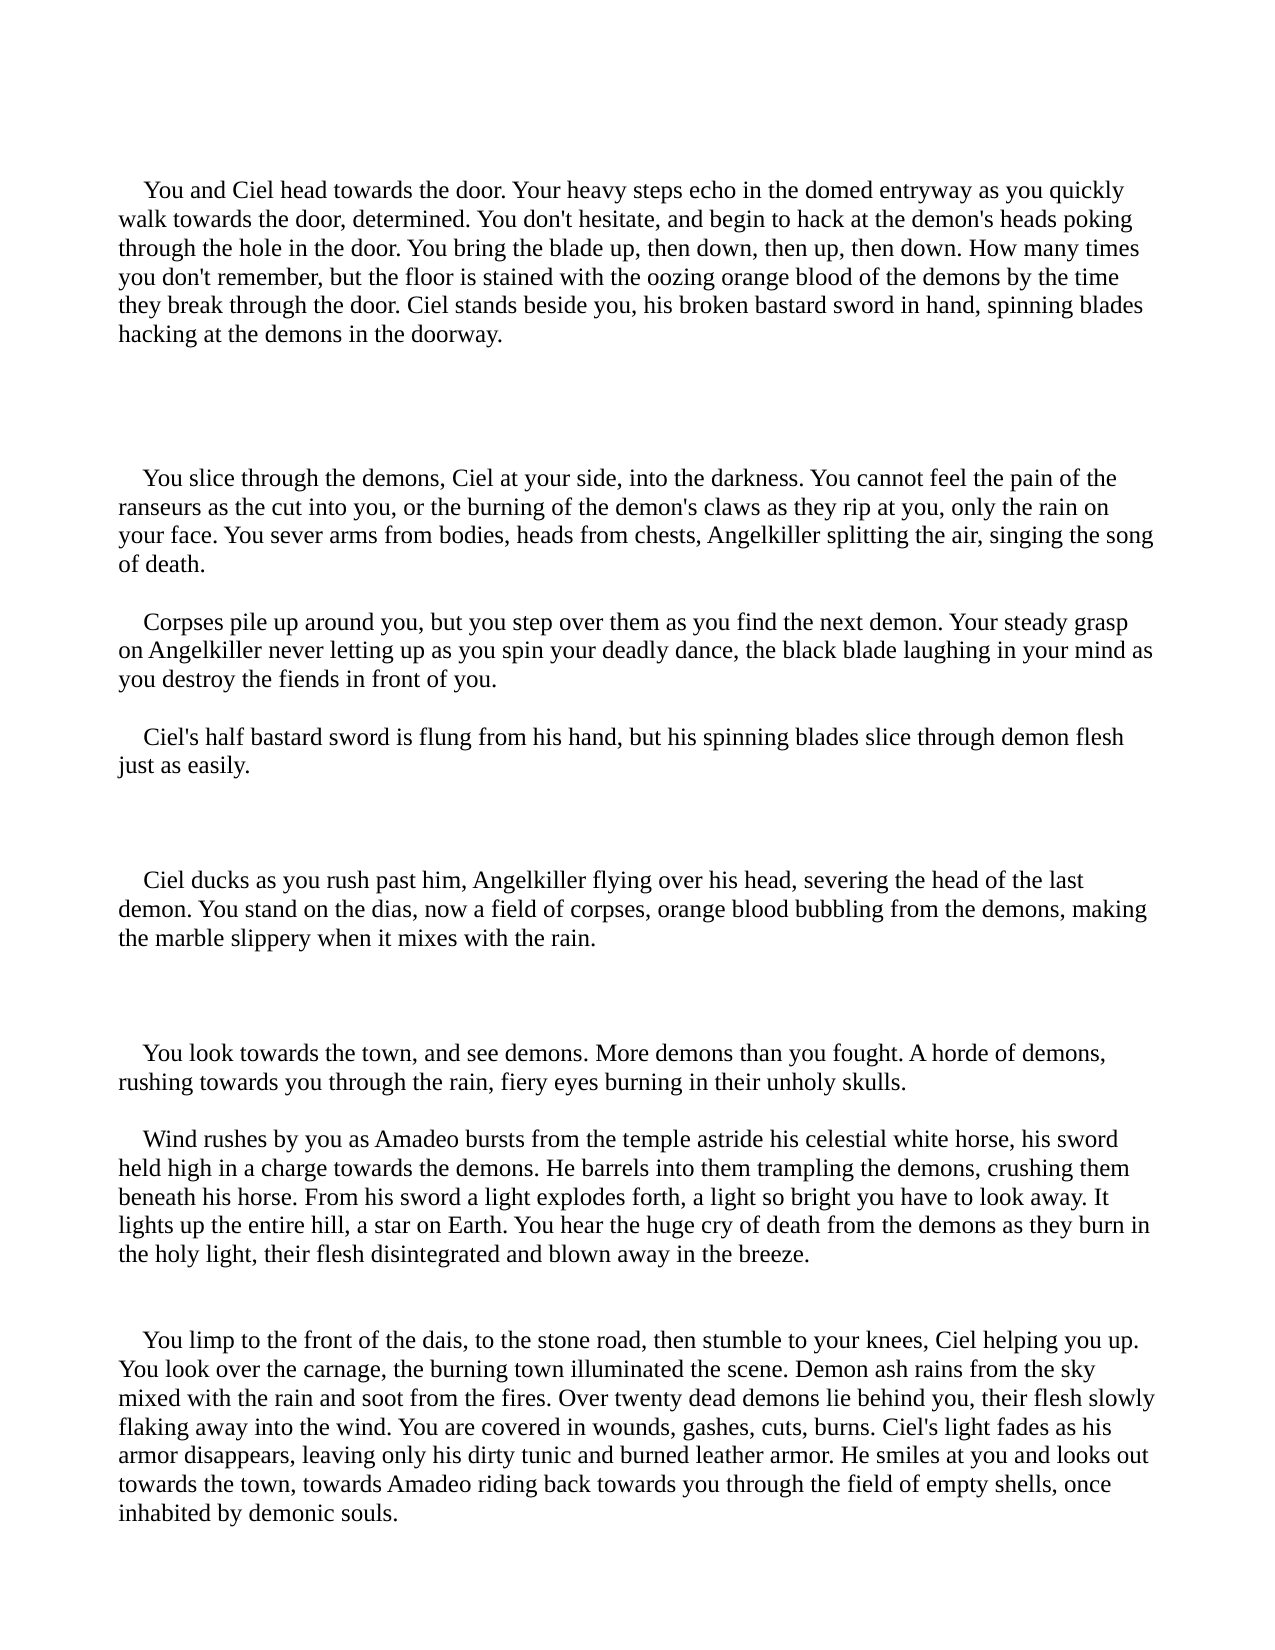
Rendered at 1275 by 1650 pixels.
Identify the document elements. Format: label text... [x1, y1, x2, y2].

text You limp to the front of the dais, to the stone road, then stumble to your knees, Ciel helping you up. You look over the carnage, the burning town illuminated the scene. Demon ash rains from the sky mixed with the rain and soot from the fires. Over twenty dead demons lie behind you, their flesh slowly flaking away into the wind. You are covered in wounds, gashes, cuts, burns. Ciel's light fades as his armor disappears, leaving only his dirty tunic and burned leather armor. He smiles at you and looks out towards the town, towards Amadeo riding back towards you through the field of empty shells, once inhabited by demonic souls. [118, 1326, 1157, 1527]
text You slice through the demons, Ciel at your side, into the darkness. You cannot feel the pain of the ranseurs as the cut into you, or the burning of the demon's claws as they rip at you, only the rain on your face. You sever arms from bodies, heads from chests, Angelkiller splitting the air, singing the song of death. [118, 463, 1157, 607]
text Corpses pile up around you, but you step over them as you find the next demon. Your steady grasp on Angelkiller never letting up as you spin your deadly dance, the black blade laughing in your mind as you destroy the fiends in front of you. [118, 607, 1157, 722]
text Wind rushes by you as Amadeo bursts from the temple astride his celestial white horse, his sword held high in a charge towards the demons. He barrels into them trampling the demons, crushing them beneath his horse. From his sword a light explodes forth, a light so bright you have to look away. It lights up the entire hill, a star on Earth. You hear the huge cry of death from the demons as they burn in the holy light, their flesh disintegrated and blown away in the breeze. [118, 1124, 1157, 1268]
text Ciel ducks as you rush past him, Angelkiller flying over his head, severing the head of the last demon. You stand on the dias, now a field of corpses, orange blood bubbling from the demons, making the marble slippery when it mixes with the rain. [118, 866, 1157, 981]
text Ciel's half bastard sword is flung from his hand, but his spinning blades slice through demon flesh just as easily. [118, 722, 1157, 808]
text You and Ciel head towards the door. Your heavy steps echo in the domed entryway as you quickly walk towards the door, determined. You don't hesitate, and begin to hack at the demon's heads poking through the hole in the door. You bring the blade up, then down, then up, then down. How many times you don't remember, but the floor is stained with the oozing orange blood of the demons by the time they break through the door. Ciel stands beside you, his broken bastard sword in hand, spinning blades hacking at the demons in the doorway. [118, 176, 1157, 348]
text You look towards the town, and see demons. More demons than you fought. A horde of demons, rushing towards you through the rain, fiery eyes burning in their unholy skulls. [118, 1038, 1157, 1124]
